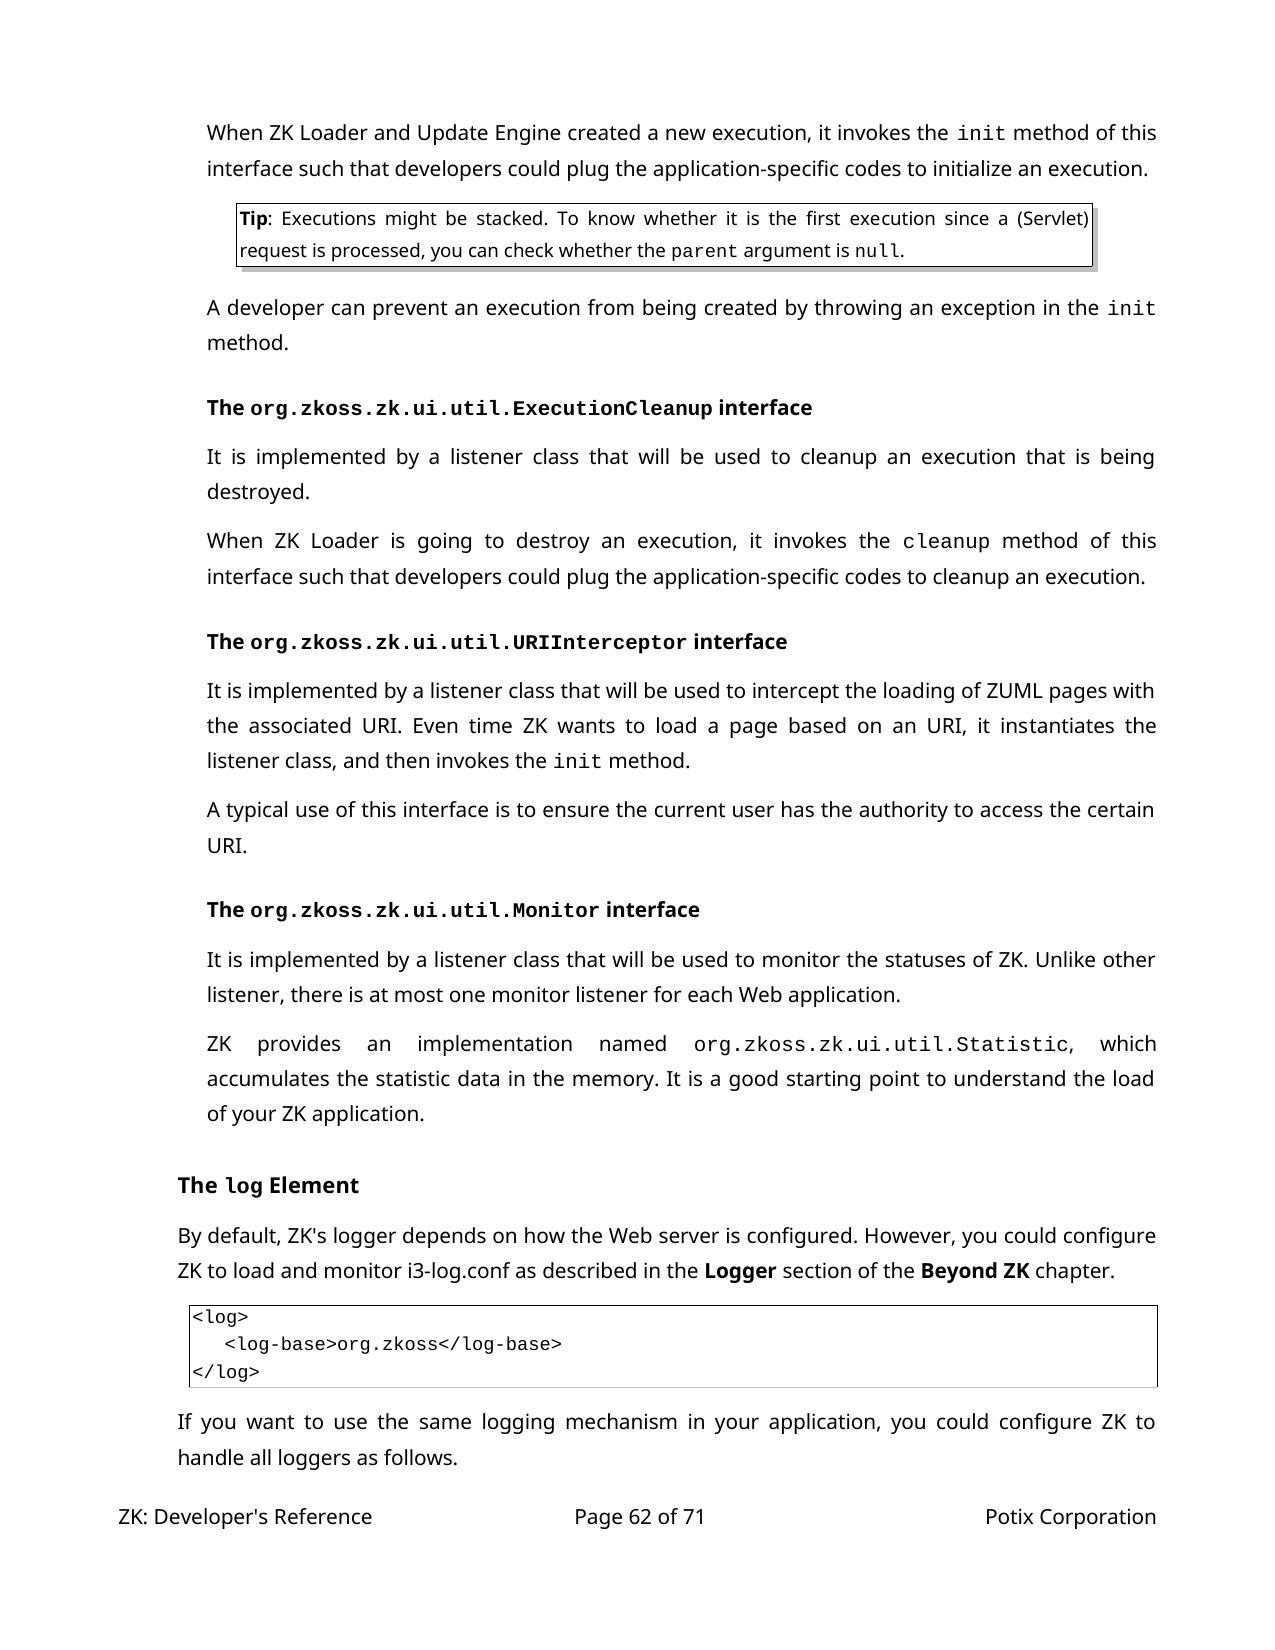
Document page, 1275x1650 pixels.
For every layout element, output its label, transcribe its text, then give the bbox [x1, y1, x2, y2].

subtitle The log Element [177, 1170, 1157, 1200]
text When ZK Loader is going to destroy an execution, it invokes the cleanup method of this interface such that developers could plug the application-specific codes to cleanup an execution. [207, 526, 1157, 590]
text It is implemented by a listener class that will be used to intercept the loading of ZUML pages with the associated URI. Even time ZK wants to load a page based on an URI, it instantiates the listener class, and then invokes the init method. [207, 676, 1157, 775]
subtitle The org.zkoss.zk.ui.util.ExecutionCleanup interface [207, 393, 1157, 422]
text <log-base>org.zkoss</log-base> [190, 1332, 1157, 1357]
text When ZK Loader and Update Engine created a new execution, it invokes the init method of this interface such that developers could plug the application-specific codes to initialize an execution. [207, 118, 1157, 182]
text Tip: Executions might be stacked. To know whether it is the first execution since a (Servlet) request is processed, you can check whether the parent argument is null. [237, 204, 1092, 266]
text It is implemented by a listener class that will be used to cleanup an execution that is being destroyed. [207, 442, 1157, 506]
text A typical use of this interface is to ensure the current user has the authority to access the certain URI. [207, 796, 1157, 859]
text ZK provides an implementation named org.zkoss.zk.ui.util.Statistic, which accumulates the statistic data in the memory. It is a good starting point to understand the load of your ZK application. [207, 1029, 1157, 1128]
text </log> [190, 1359, 1157, 1387]
text If you want to use the same logging mechanism in your application, you could configure ZK to handle all loggers as follows. [177, 1407, 1157, 1471]
text A developer can prevent an execution from being created by throwing an exception in the init method. [207, 293, 1157, 356]
text <log> [190, 1306, 1157, 1329]
text By default, ZK's logger depends on how the Web server is configured. However, you could configure ZK to load and monitor i3-log.conf as described in the Logger section of the Beyond ZK chapter. [177, 1221, 1157, 1284]
text It is implemented by a listener class that will be used to monitor the statuses of ZK. Unlike other listener, there is at most one monitor listener for each Web application. [207, 945, 1157, 1008]
subtitle The org.zkoss.zk.ui.util.URIInterceptor interface [207, 627, 1157, 655]
subtitle The org.zkoss.zk.ui.util.Monitor interface [207, 896, 1157, 924]
